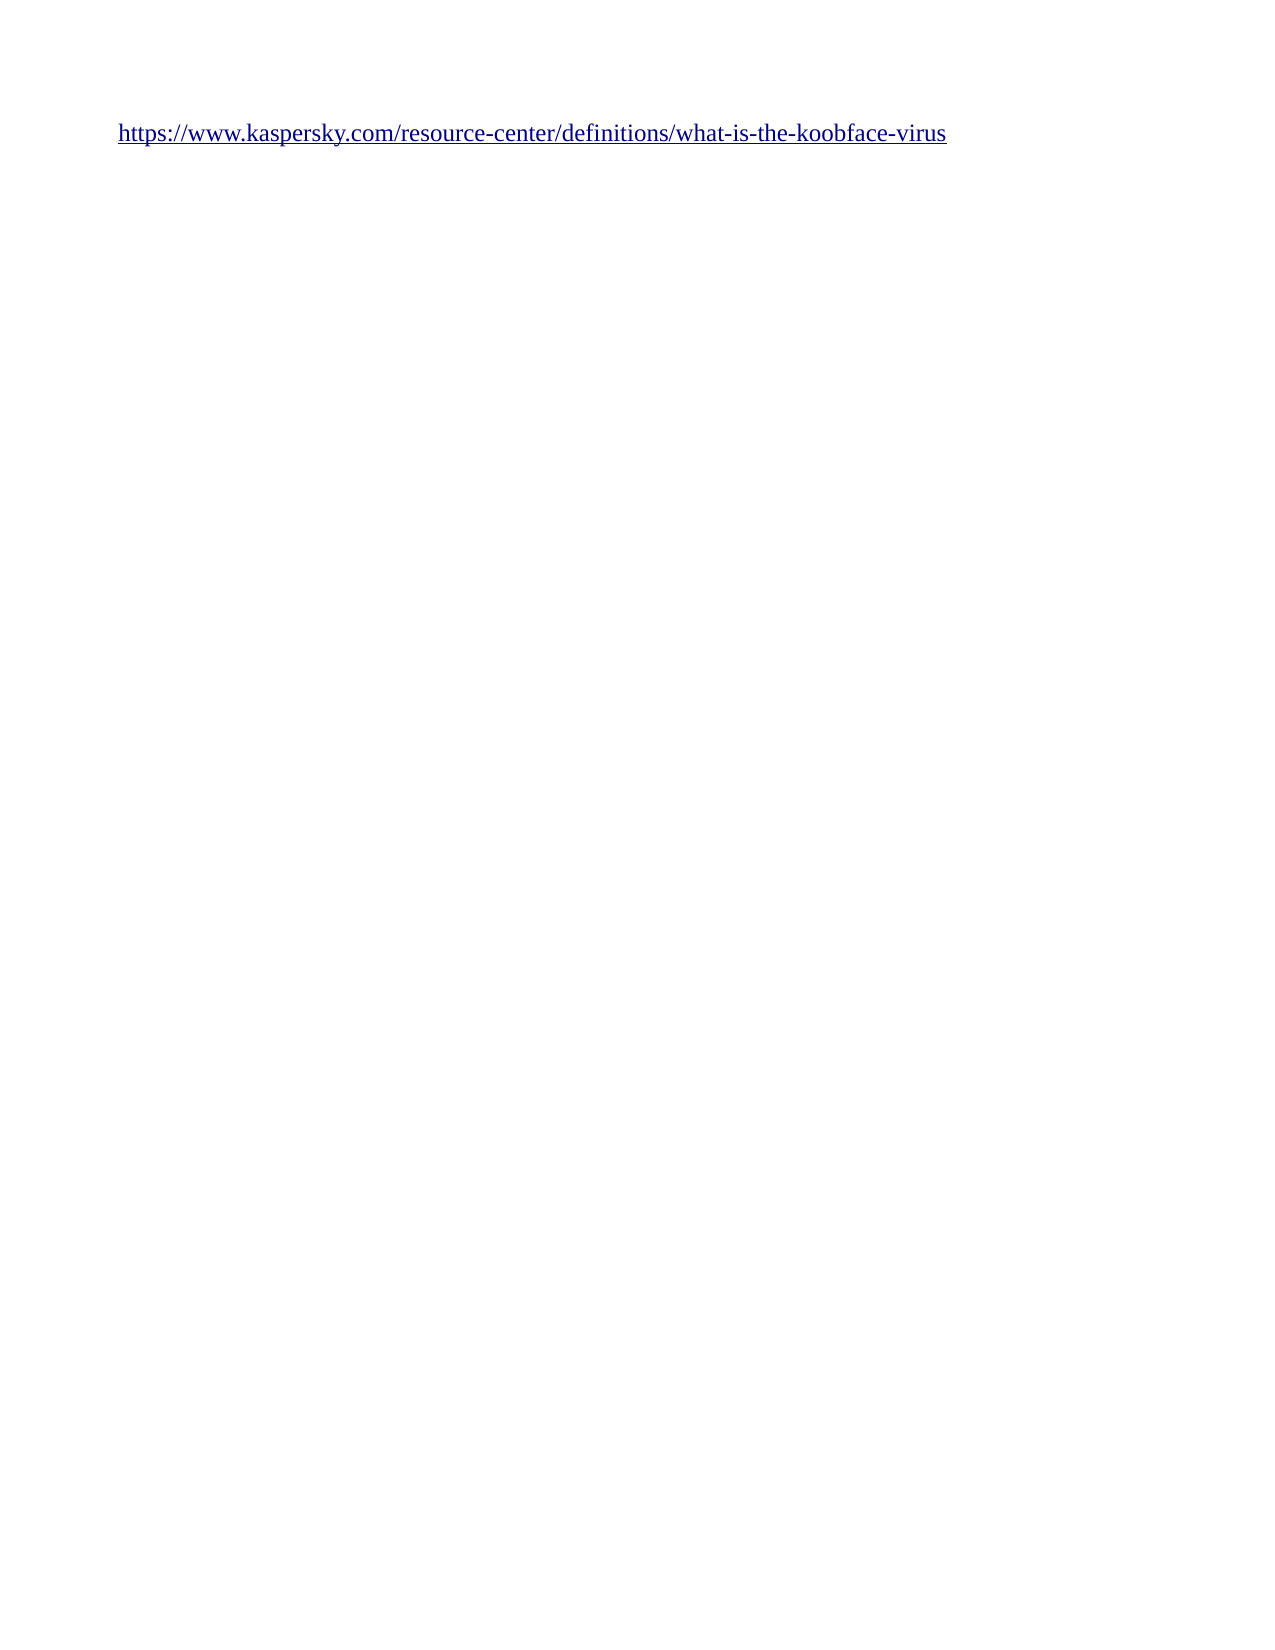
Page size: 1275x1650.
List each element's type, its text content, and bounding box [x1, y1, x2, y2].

text https://www.kaspersky.com/resource-center/definitions/what-is-the-koobface-virus [118, 118, 1157, 147]
